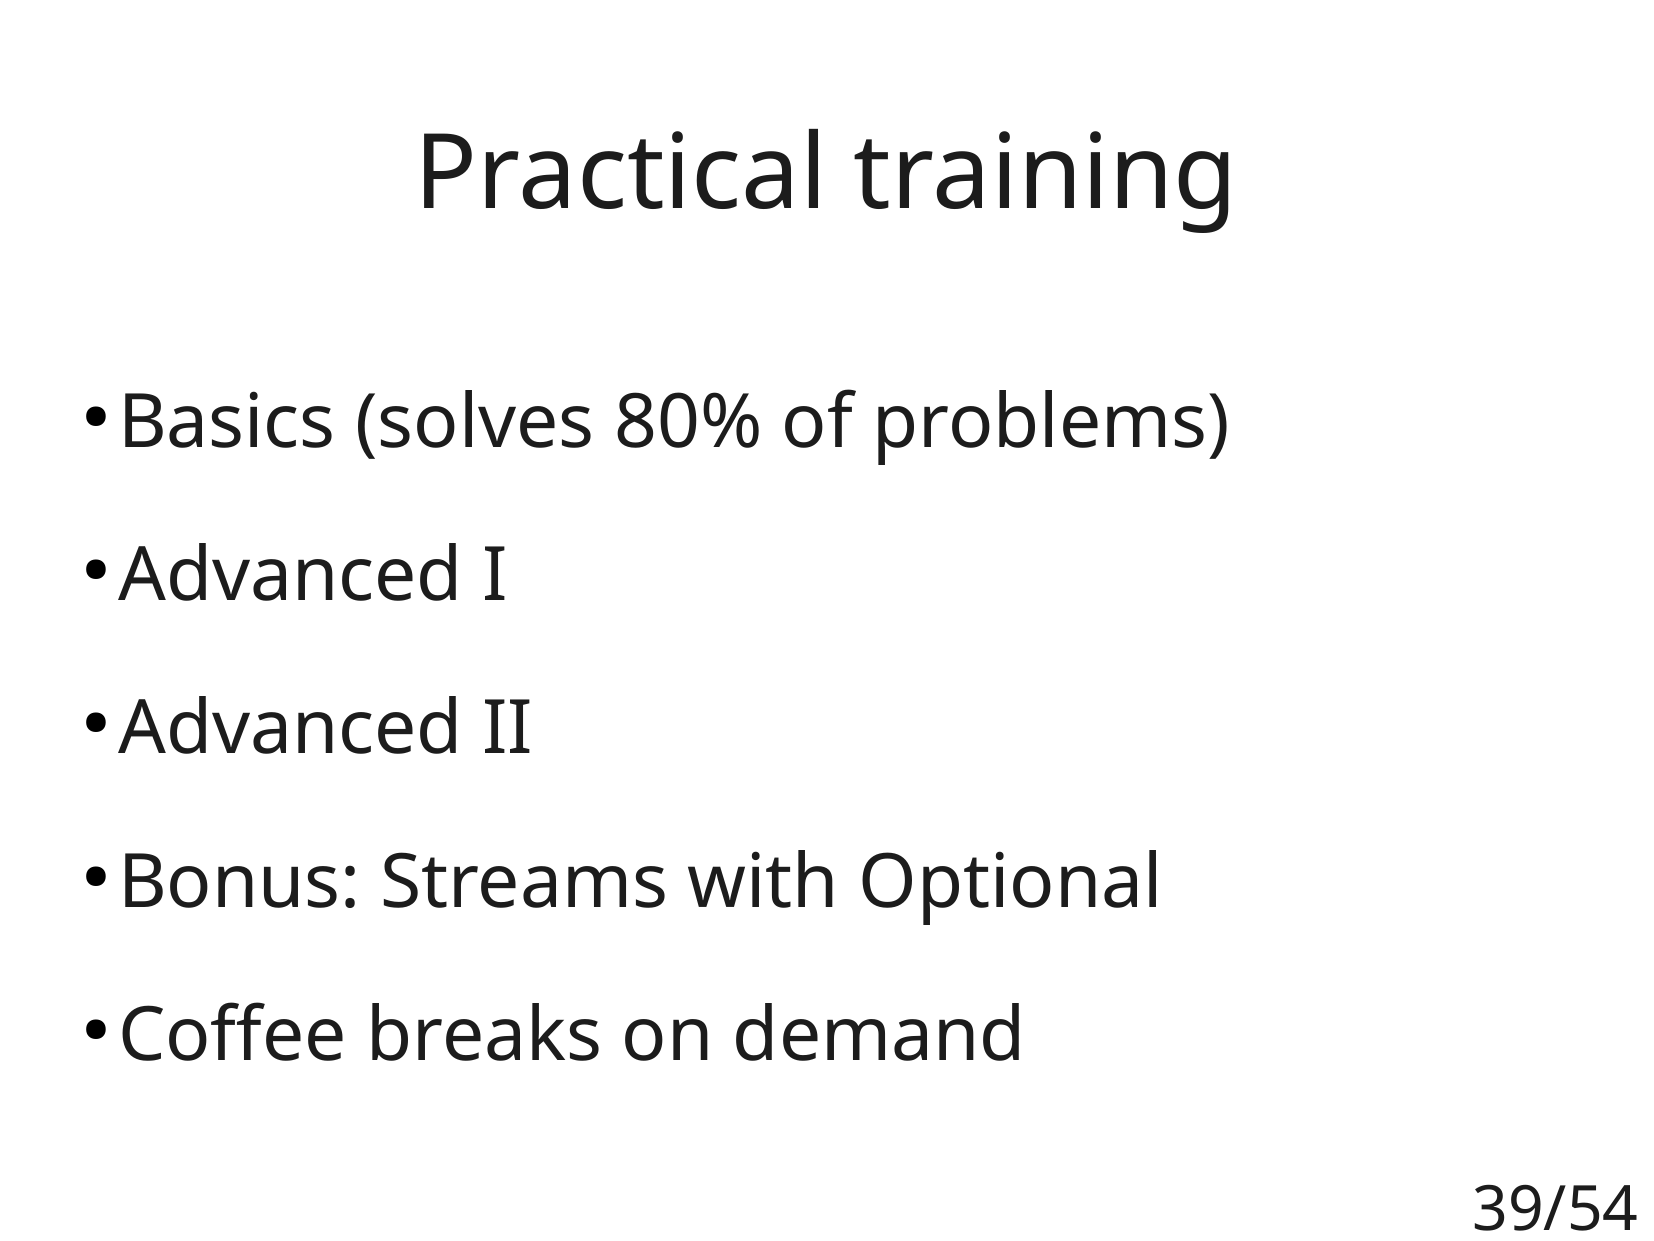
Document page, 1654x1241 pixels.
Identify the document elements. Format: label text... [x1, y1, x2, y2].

title Practical training [82, 64, 1571, 257]
subtitle Basics (solves 80% of problems) Advanced I Advanced II Bonus: Streams with Optional Coffee breaks on demand [82, 257, 1571, 1142]
text_box <numer>/54 [1071, 1155, 1654, 1241]
